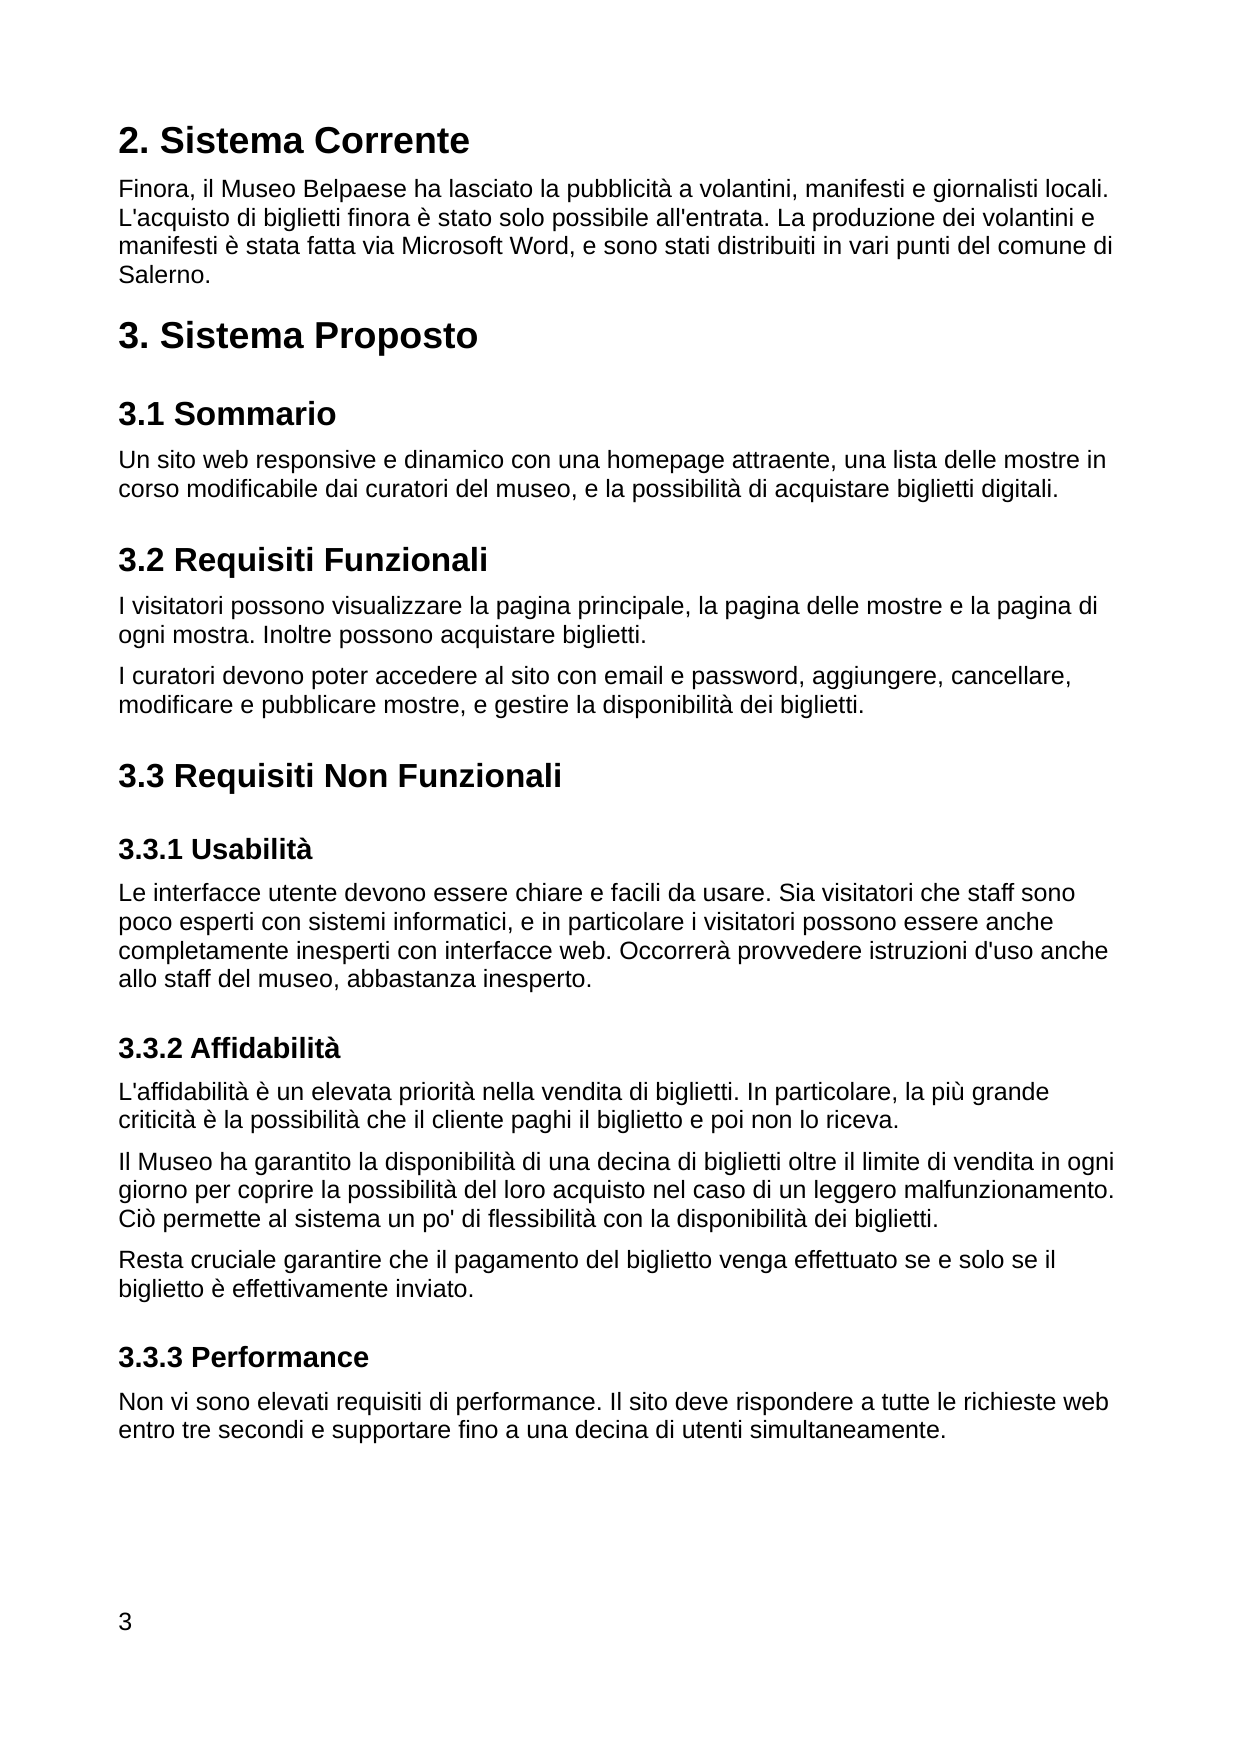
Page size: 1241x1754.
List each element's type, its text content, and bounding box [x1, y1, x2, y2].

subtitle 3.1 Sommario [118, 394, 1122, 433]
subtitle 3.3.2 Affidabilità [118, 1031, 1122, 1064]
subtitle 3.3.3 Performance [118, 1341, 1122, 1374]
text I visitatori possono visualizzare la pagina principale, la pagina delle mostre e la pagina di ogni mostra. Inoltre possono acquistare biglietti. [118, 591, 1122, 649]
text Il Museo ha garantito la disponibilità di una decina di biglietti oltre il limite di vendita in ogni giorno per coprire la possibilità del loro acquisto nel caso di un leggero malfunzionamento. Ciò permette al sistema un po' di flessibilità con la disponibilità dei biglietti. [118, 1147, 1122, 1233]
subtitle 3.2 Requisiti Funzionali [118, 540, 1122, 579]
text Le interfacce utente devono essere chiare e facili da usare. Sia visitatori che staff sono poco esperti con sistemi informatici, e in particolare i visitatori possono essere anche completamente inesperti con interfacce web. Occorrerà provvedere istruzioni d'uso anche allo staff del museo, abbastanza inesperto. [118, 878, 1122, 993]
text Finora, il Museo Belpaese ha lasciato la pubblicità a volantini, manifesti e giornalisti locali. L'acquisto di biglietti finora è stato solo possibile all'entrata. La produzione dei volantini e manifesti è stata fatta via Microsoft Word, e sono stati distribuiti in vari punti del comune di Salerno. [118, 174, 1122, 289]
subtitle 2. Sistema Corrente [118, 118, 1122, 161]
text Non vi sono elevati requisiti di performance. Il sito deve rispondere a tutte le richieste web entro tre secondi e supportare fino a una decina di utenti simultaneamente. [118, 1387, 1122, 1444]
subtitle 3.3.1 Usabilità [118, 832, 1122, 866]
text L'affidabilità è un elevata priorità nella vendita di biglietti. In particolare, la più grande criticità è la possibilità che il cliente paghi il biglietto e poi non lo riceva. [118, 1077, 1122, 1134]
text Un sito web responsive e dinamico con una homepage attraente, una lista delle mostre in corso modificabile dai curatori del museo, e la possibilità di acquistare biglietti digitali. [118, 445, 1122, 503]
subtitle 3. Sistema Proposto [118, 314, 1122, 357]
subtitle 3.3 Requisiti Non Funzionali [118, 756, 1122, 795]
text I curatori devono poter accedere al sito con email e password, aggiungere, cancellare, modificare e pubblicare mostre, e gestire la disponibilità dei biglietti. [118, 661, 1122, 719]
text Resta cruciale garantire che il pagamento del biglietto venga effettuato se e solo se il biglietto è effettivamente inviato. [118, 1246, 1122, 1303]
